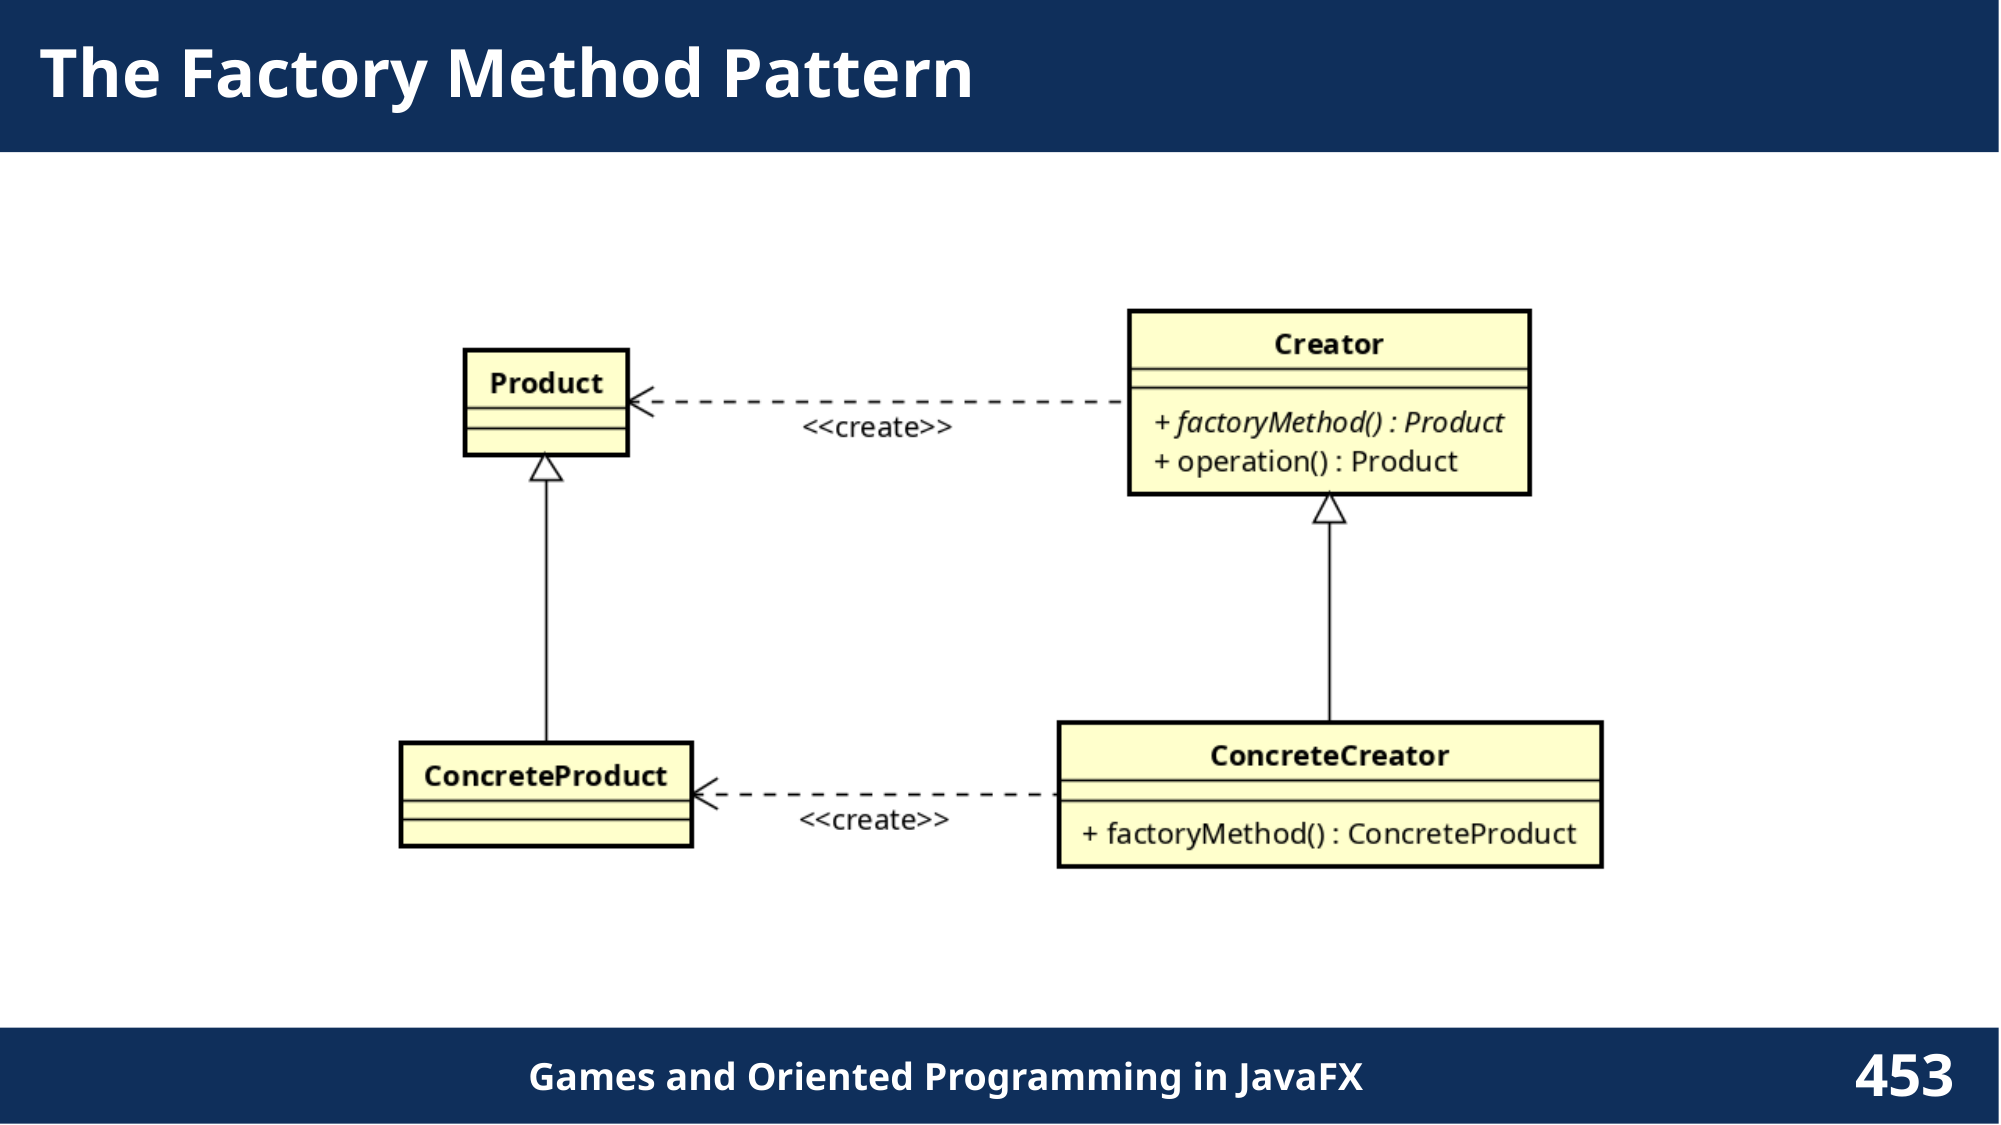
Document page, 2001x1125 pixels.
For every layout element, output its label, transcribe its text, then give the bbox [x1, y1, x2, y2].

text_box The Factory Method Pattern [25, 23, 1999, 119]
picture [277, 212, 1698, 988]
